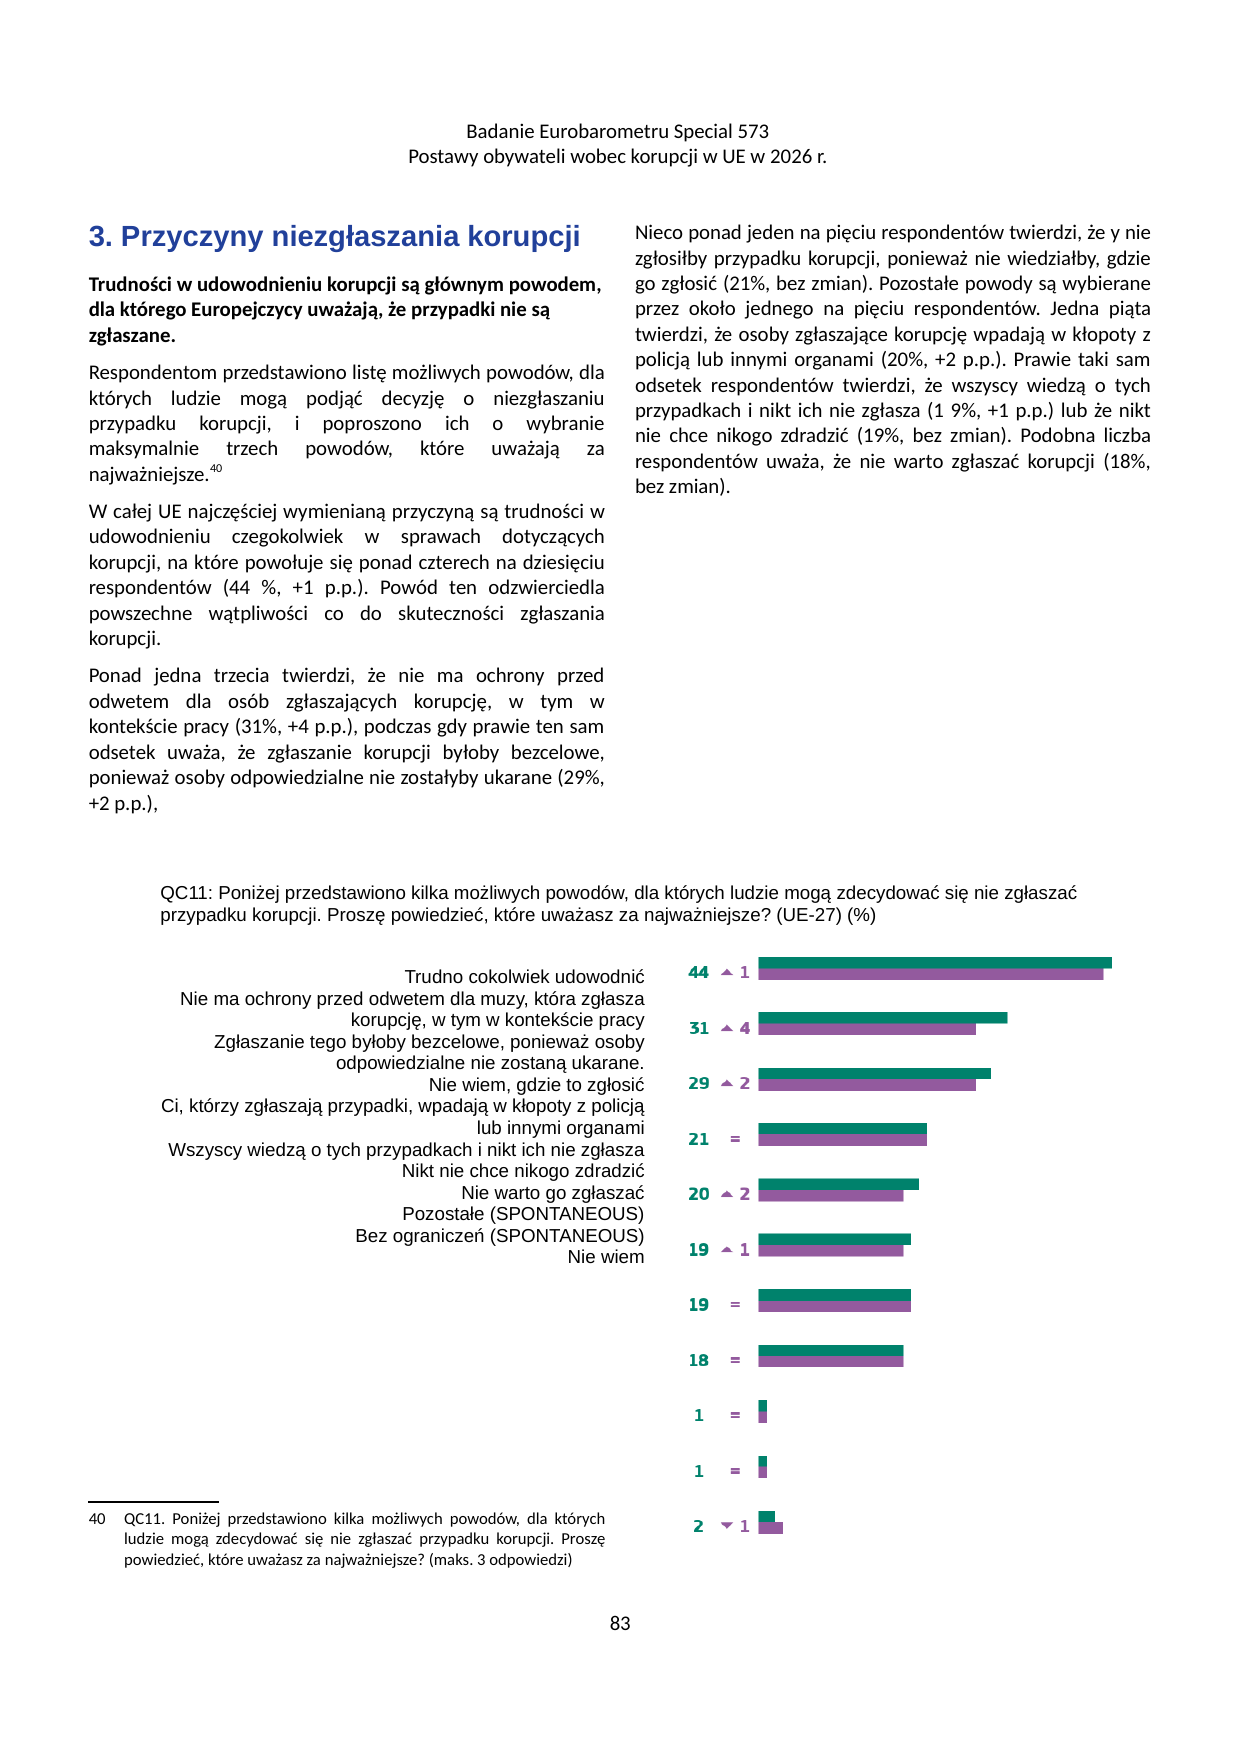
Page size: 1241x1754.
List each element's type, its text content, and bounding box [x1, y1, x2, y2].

text W całej UE najczęściej wymienianą przyczyną są trudności w udowodnieniu czegokolwiek w sprawach dotyczących korupcji, na które powołuje się ponad czterech na dziesięciu respondentów (44 %, +1 p.p.). Powód ten odzwierciedla powszechne wątpliwości co do skuteczności zgłaszania korupcji. [88, 498, 605, 651]
text Nieco ponad jeden na pięciu respondentów twierdzi, że y nie zgłosiłby przypadku korupcji, ponieważ nie wiedziałby, gdzie go zgłosić (21%, bez zmian). Pozostałe powody są wybierane przez około jednego na pięciu respondentów. Jedna piąta twierdzi, że osoby zgłaszające korupcję wpadają w kłopoty z policją lub innymi organami (20%, +2 p.p.). Prawie taki sam odsetek respondentów twierdzi, że wszyscy wiedzą o tych przypadkach i nikt ich nie zgłasza (1 9%, +1 p.p.) lub że nikt nie chce nikogo zdradzić (19%, bez zmian). Podobna liczba respondentów uważa, że nie warto zgłaszać korupcji (18%, bez zmian). [635, 219, 1152, 499]
text Ponad jedna trzecia twierdzi, że nie ma ochrony przed odwetem dla osób zgłaszających korupcję, w tym w kontekście pracy (31%, +4 p.p.), podczas gdy prawie ten sam odsetek uważa, że zgłaszanie korupcji byłoby bezcelowe, ponieważ osoby odpowiedzialne nie zostałyby ukarane (29%, +2 p.p.), [88, 663, 605, 815]
text QC11. Poniżej przedstawiono kilka możliwych powodów, dla których ludzie mogą zdecydować się nie zgłaszać przypadku korupcji. Proszę powiedzieć, które uważasz za najważniejsze? (maks. 3 odpowiedzi) [88, 1508, 605, 1569]
subtitle 3. Przyczyny niezgłaszania korupcji [88, 219, 605, 253]
text Respondentom przedstawiono listę możliwych powodów, dla których ludzie mogą podjąć decyzję o niezgłaszaniu przypadku korupcji, i poproszono ich o wybranie maksymalnie trzech powodów, które uważają za najważniejsze. [88, 359, 605, 486]
picture [681, 946, 1126, 1544]
text Trudności w udowodnieniu korupcji są głównym powodem, dla którego Europejczycy uważają, że przypadki nie są zgłaszane. [88, 271, 605, 347]
